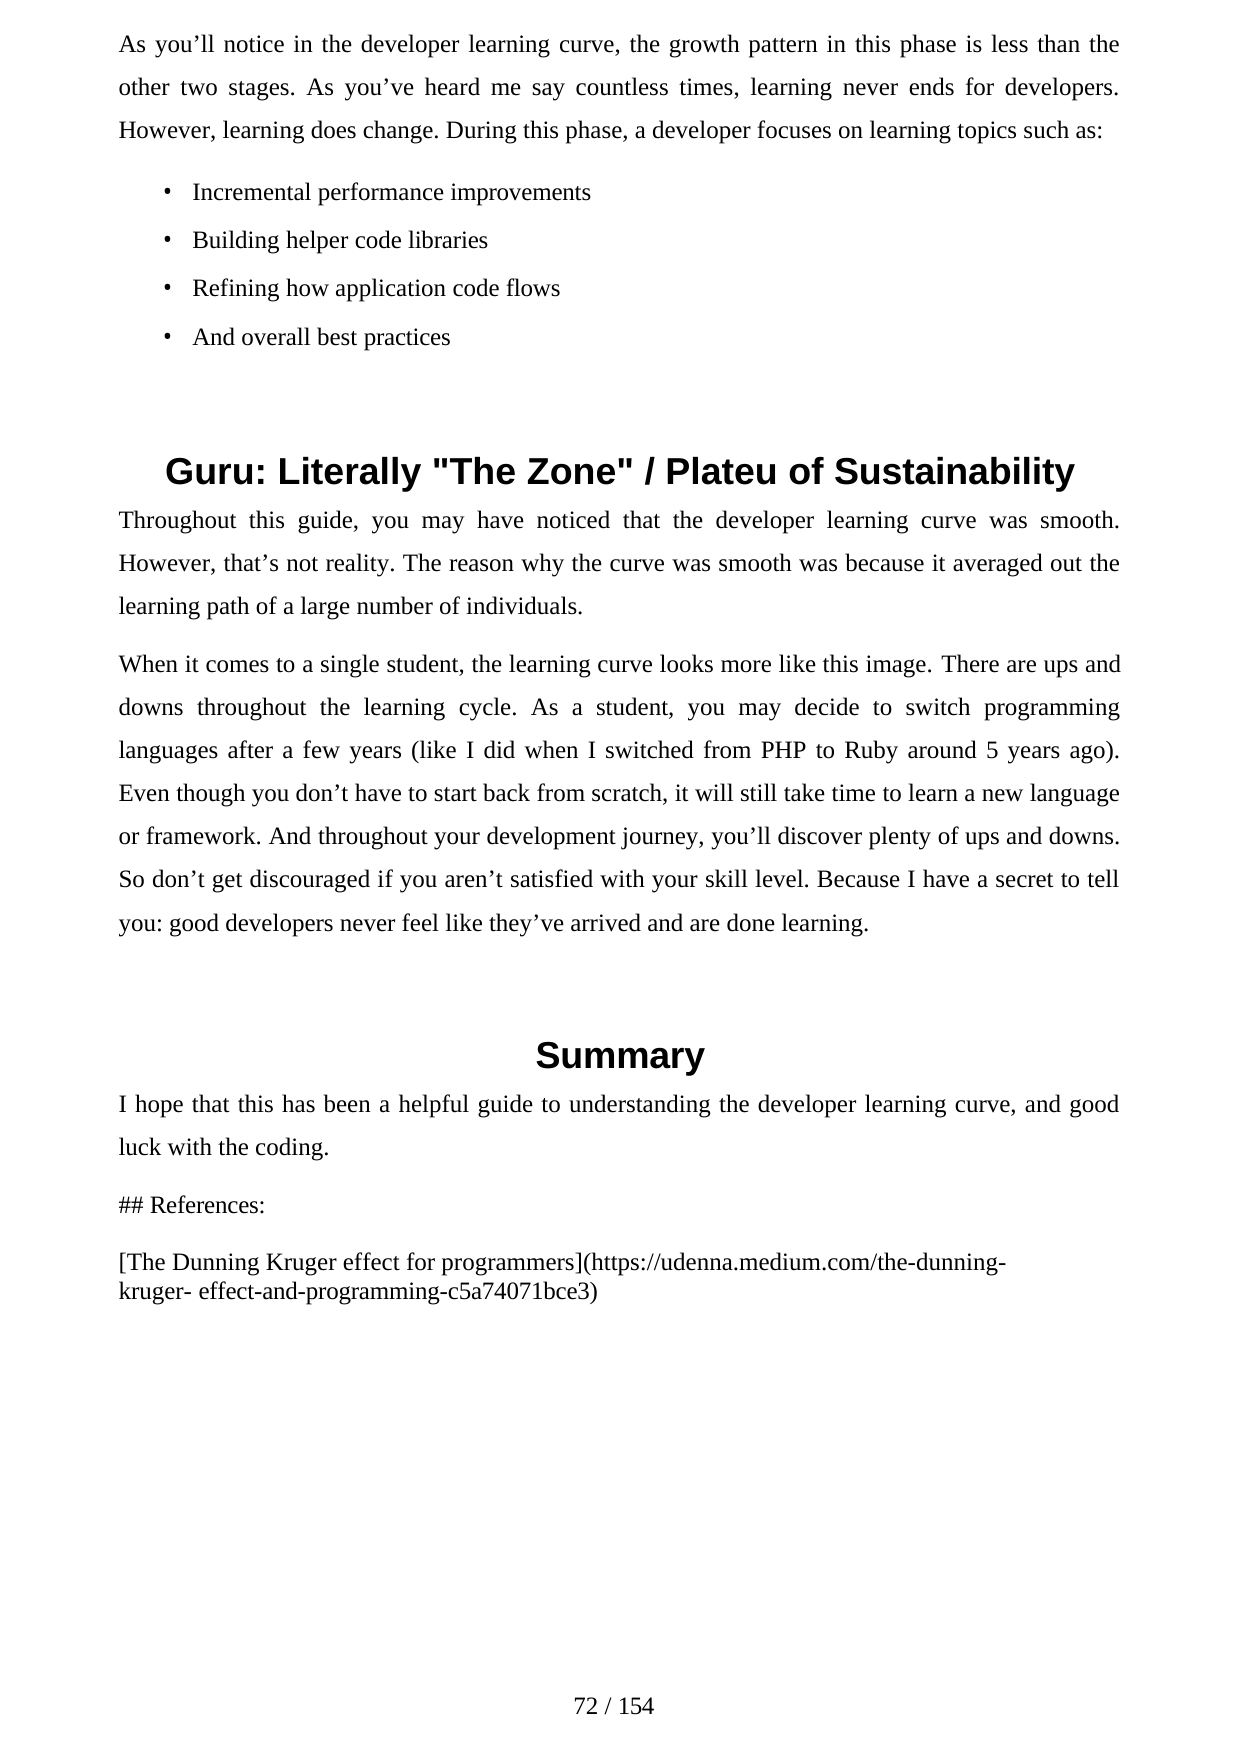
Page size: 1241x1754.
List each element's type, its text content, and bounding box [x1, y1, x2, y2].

list Refining how application code flows [163, 270, 1211, 304]
list Incremental performance improvements [163, 173, 1211, 207]
text When it comes to a single student, the learning curve looks more like this image. There are ups and downs throughout the learning cycle. As a student, you may decide to switch programming languages after a few years (like I did when I switched from PHP to Ruby around 5 years ago). Even though you don’t have to start back from scratch, it will still take time to learn a new language or framework. And throughout your development journey, you’ll discover plenty of ups and downs. So don’t get discouraged if you aren’t satisfied with your skill level. Because I have a secret to tell you: good developers never feel like they’ve arrived and are done learning. [118, 649, 1121, 936]
text [The Dunning Kruger effect for programmers](https://udenna.medium.com/the-dunning-kruger- effect-and-programming-c5a74071bce3) [118, 1247, 1079, 1305]
list Building helper code libraries [163, 222, 1211, 256]
text ## References: [118, 1190, 1211, 1219]
text I hope that this has been a helpful guide to understanding the developer learning curve, and good luck with the coding. [118, 1089, 1121, 1161]
subtitle Guru: Literally "The Zone" / Plateu of Sustainability [29, 449, 1211, 492]
subtitle Summary [30, 1034, 1211, 1077]
text Throughout this guide, you may have noticed that the developer learning curve was smooth. However, that’s not reality. The reason why the curve was smooth was because it averaged out the learning path of a large number of individuals. [118, 505, 1121, 620]
list And overall best practices [163, 318, 1211, 352]
text As you’ll notice in the developer learning curve, the growth pattern in this phase is less than the other two stages. As you’ve heard me say countless times, learning never ends for developers. However, learning does change. During this phase, a developer focuses on learning topics such as: [118, 29, 1121, 144]
